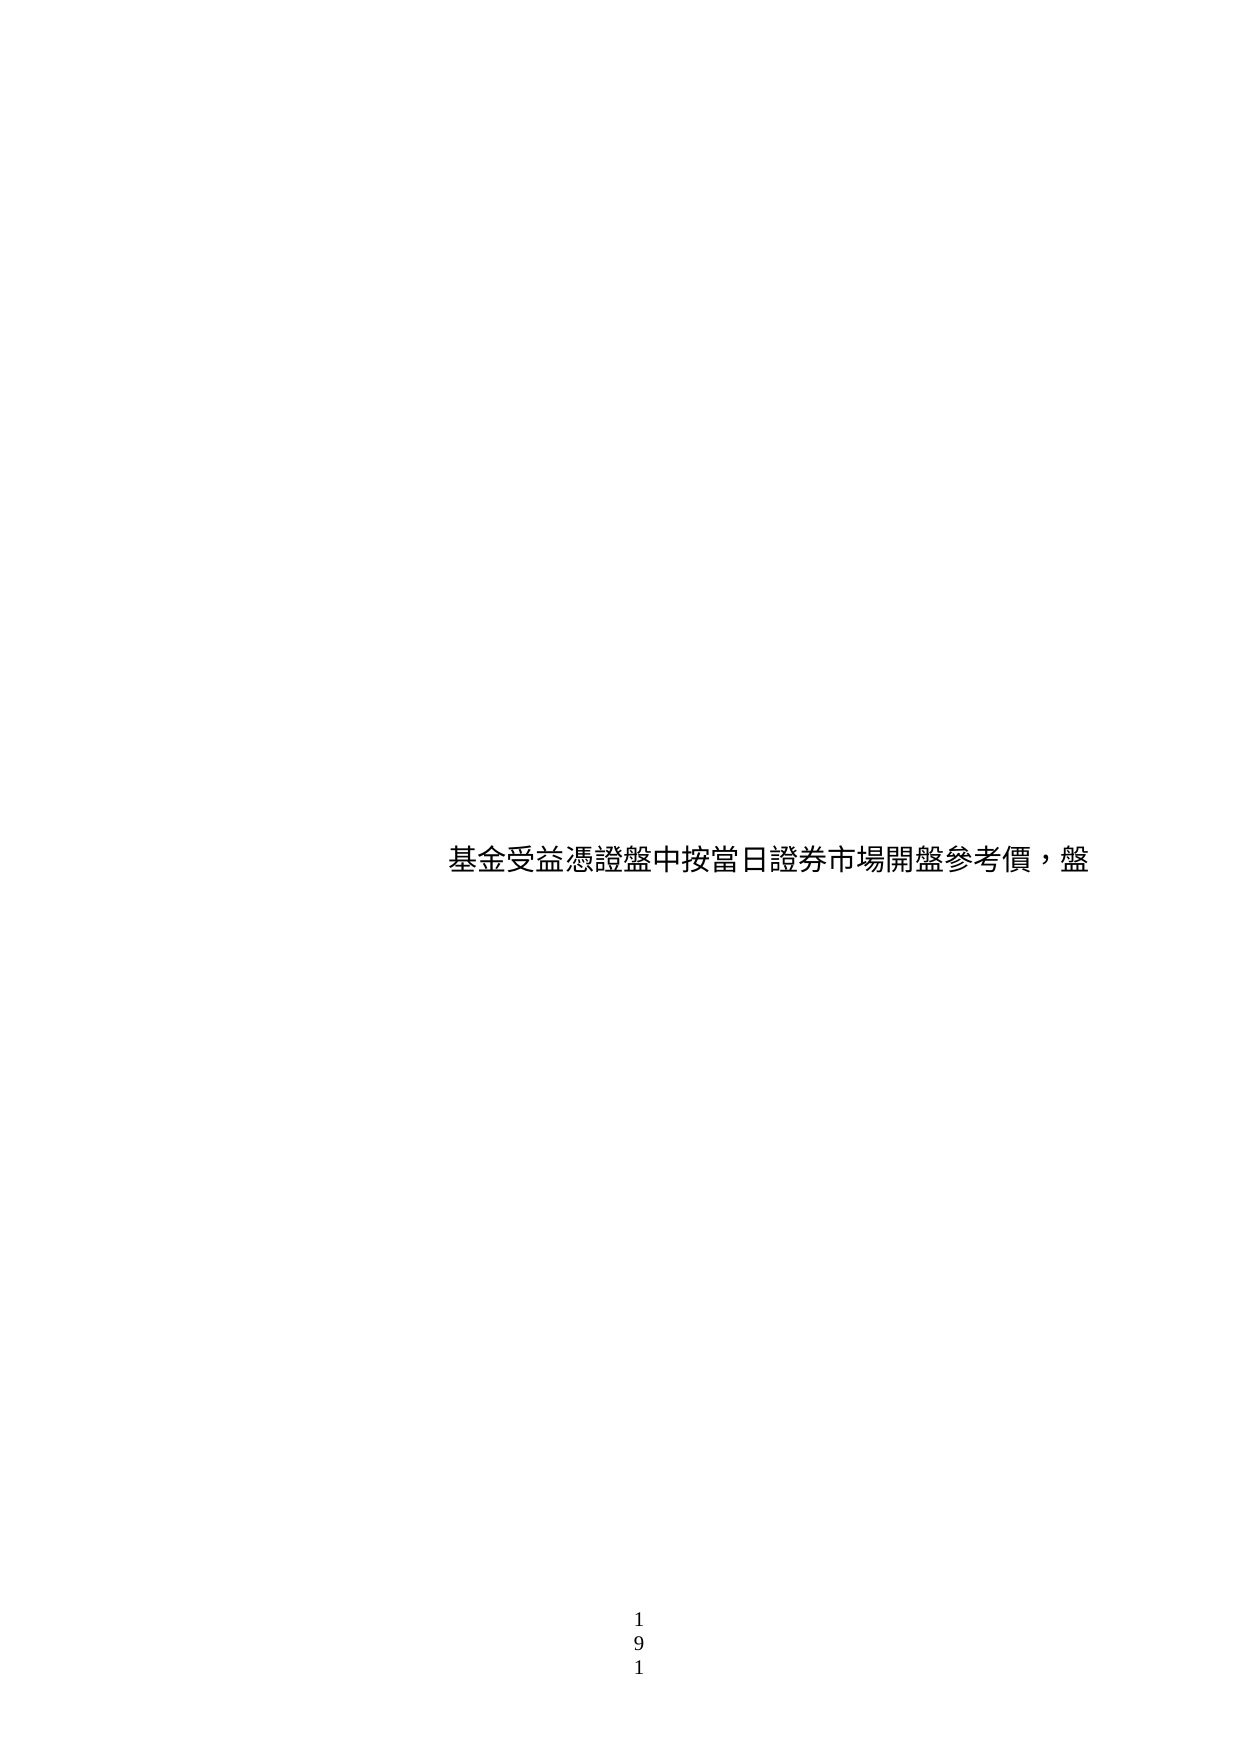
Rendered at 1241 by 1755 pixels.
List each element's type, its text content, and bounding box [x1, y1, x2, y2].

text 基金受益憑證盤中按當日證券市場開盤參考價，盤 [390, 816, 1093, 879]
